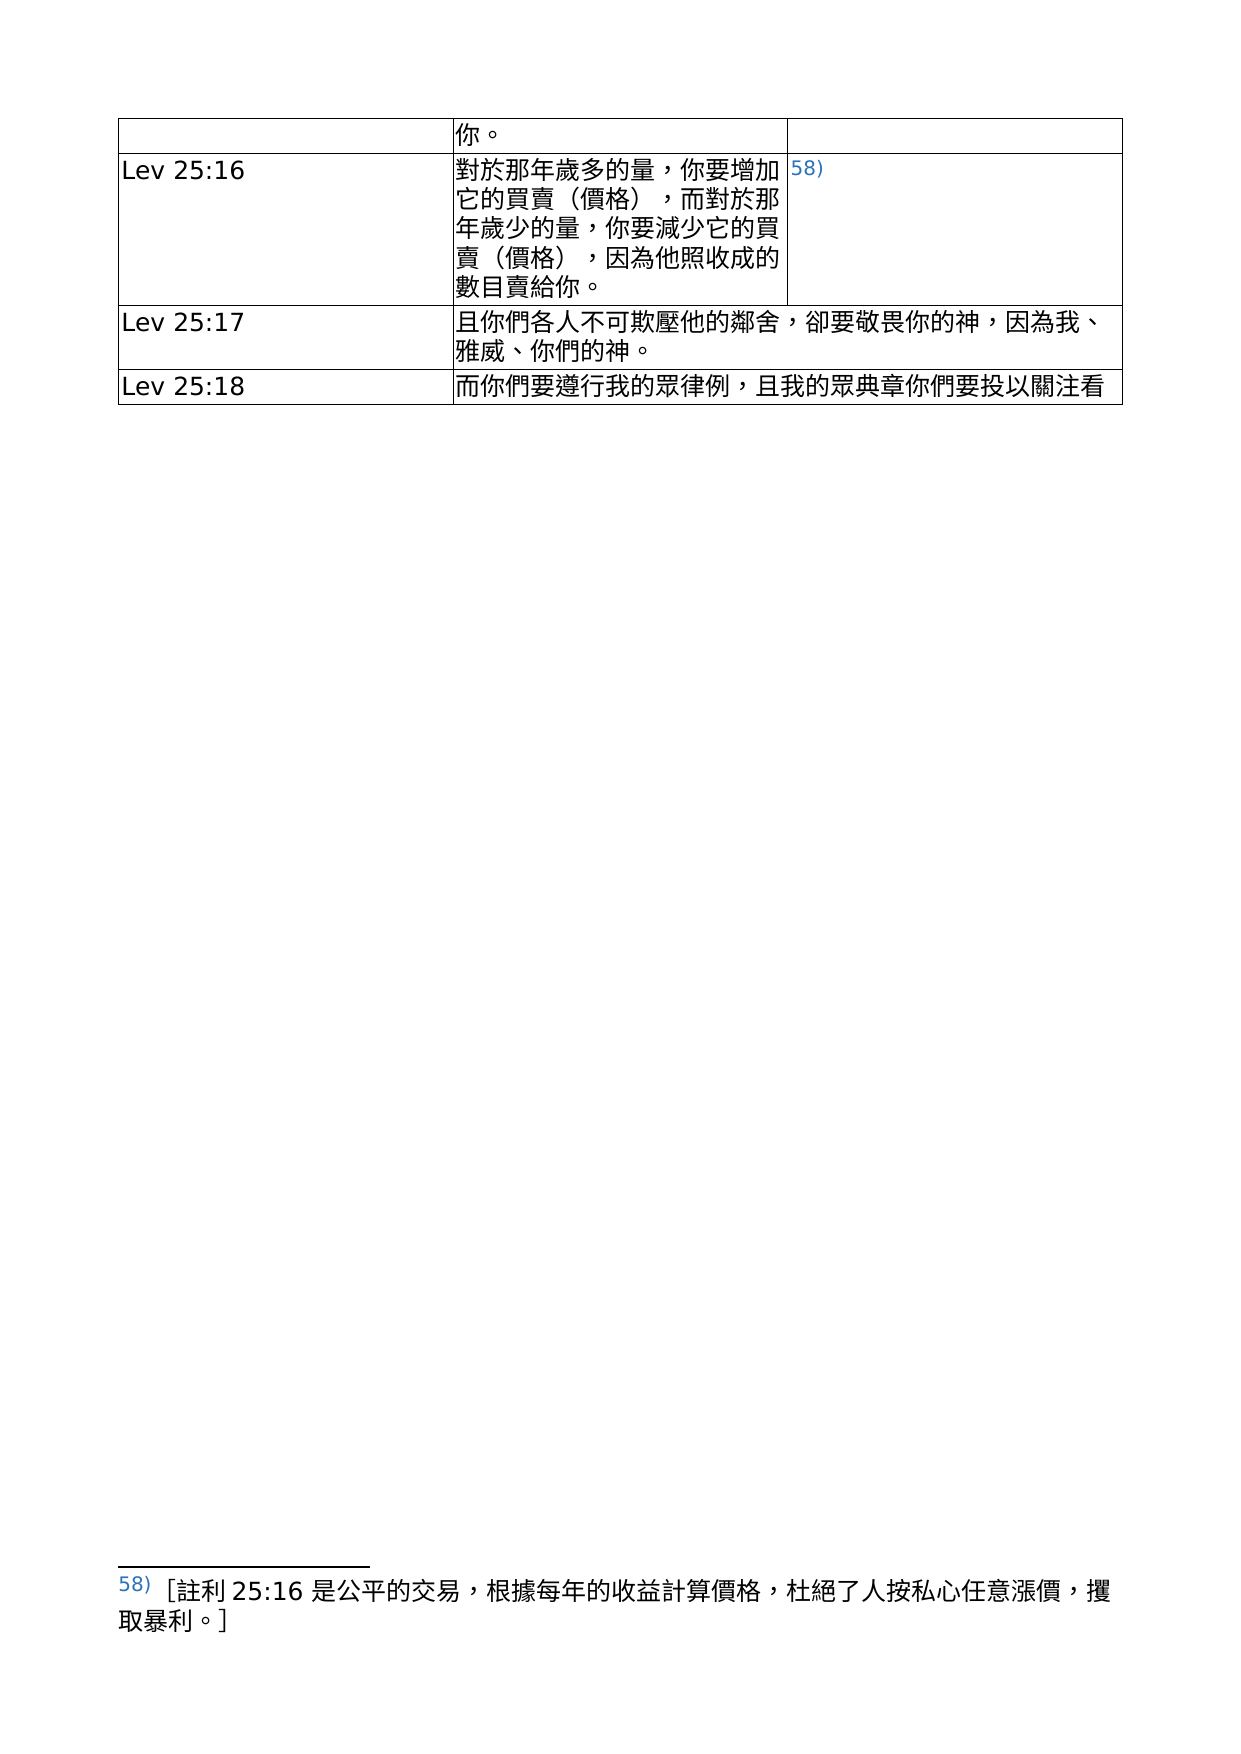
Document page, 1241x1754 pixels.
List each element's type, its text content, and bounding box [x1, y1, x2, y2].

table_cell 對於那年歲多的量，你要增加它的買賣（價格），而對於那年歲少的量，你要減少它的買賣（價格），因為他照收成的數目賣給你。 [454, 154, 787, 305]
table_cell [788, 154, 1122, 305]
table_cell Lev 25:18 [119, 370, 453, 404]
table_cell Lev 25:16 [119, 154, 453, 305]
table_cell [788, 119, 1122, 153]
table_cell 且你們各人不可欺壓他的鄰舍，卻要敬畏你的神，因為我、雅威、你們的神。 [454, 306, 1122, 369]
table_cell [119, 119, 453, 153]
table_cell 你。 [454, 119, 787, 153]
table_cell 而你們要遵行我的眾律例，且我的眾典章你們要投以關注看 [454, 370, 1122, 404]
table_cell Lev 25:17 [119, 306, 453, 369]
